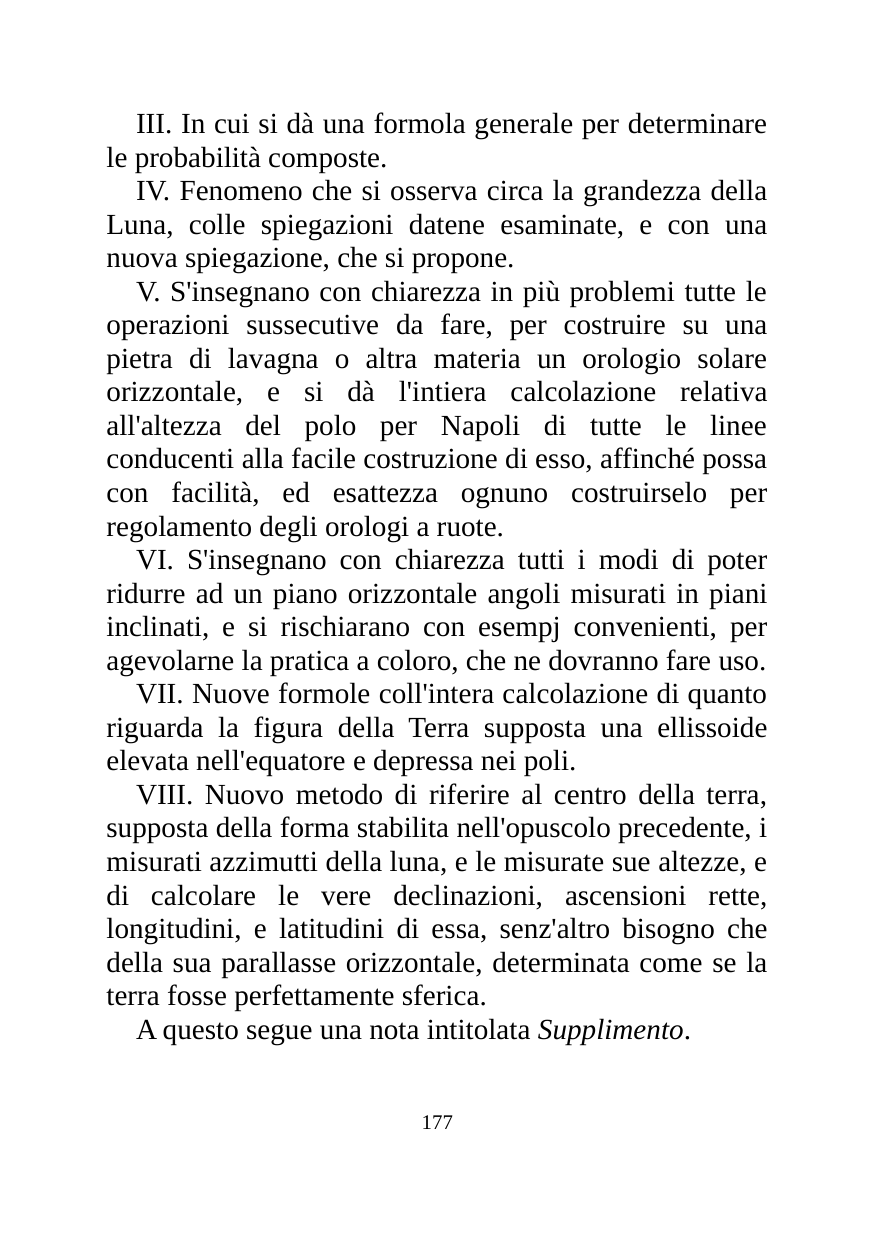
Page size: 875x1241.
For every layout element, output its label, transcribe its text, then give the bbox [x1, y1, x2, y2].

text V. S'insegnano con chiarezza in più problemi tutte le operazioni sussecutive da fare, per costruire su una pietra di lavagna o altra materia un orologio solare orizzontale, e si dà l'intiera calcolazione relativa all'altezza del polo per Napoli di tutte le linee conducenti alla facile costruzione di esso, affinché possa con facilità, ed esattezza ognuno costruirselo per regolamento degli orologi a ruote. [106, 274, 768, 542]
text A questo segue una nota intitolata Supplimento. [106, 1012, 768, 1045]
text VIII. Nuovo metodo di riferire al centro della terra, supposta della forma stabilita nell'opuscolo precedente, i misurati azzimutti della luna, e le misurate sue altezze, e di calcolare le vere declinazioni, ascensioni rette, longitudini, e latitudini di essa, senz'altro bisogno che della sua parallasse orizzontale, determinata come se la terra fosse perfettamente sferica. [106, 777, 768, 1012]
text IV. Fenomeno che si osserva circa la grandezza della Luna, colle spiegazioni datene esaminate, e con una nuova spiegazione, che si propone. [106, 173, 768, 274]
text VII. Nuove formole coll'intera calcolazione di quanto riguarda la figura della Terra supposta una ellissoide elevata nell'equatore e depressa nei poli. [106, 676, 768, 777]
text VI. S'insegnano con chiarezza tutti i modi di poter ridurre ad un piano orizzontale angoli misurati in piani inclinati, e si rischiarano con esempj convenienti, per agevolarne la pratica a coloro, che ne dovranno fare uso. [106, 542, 768, 676]
text III. In cui si dà una formola generale per determinare le probabilità composte. [106, 106, 768, 173]
